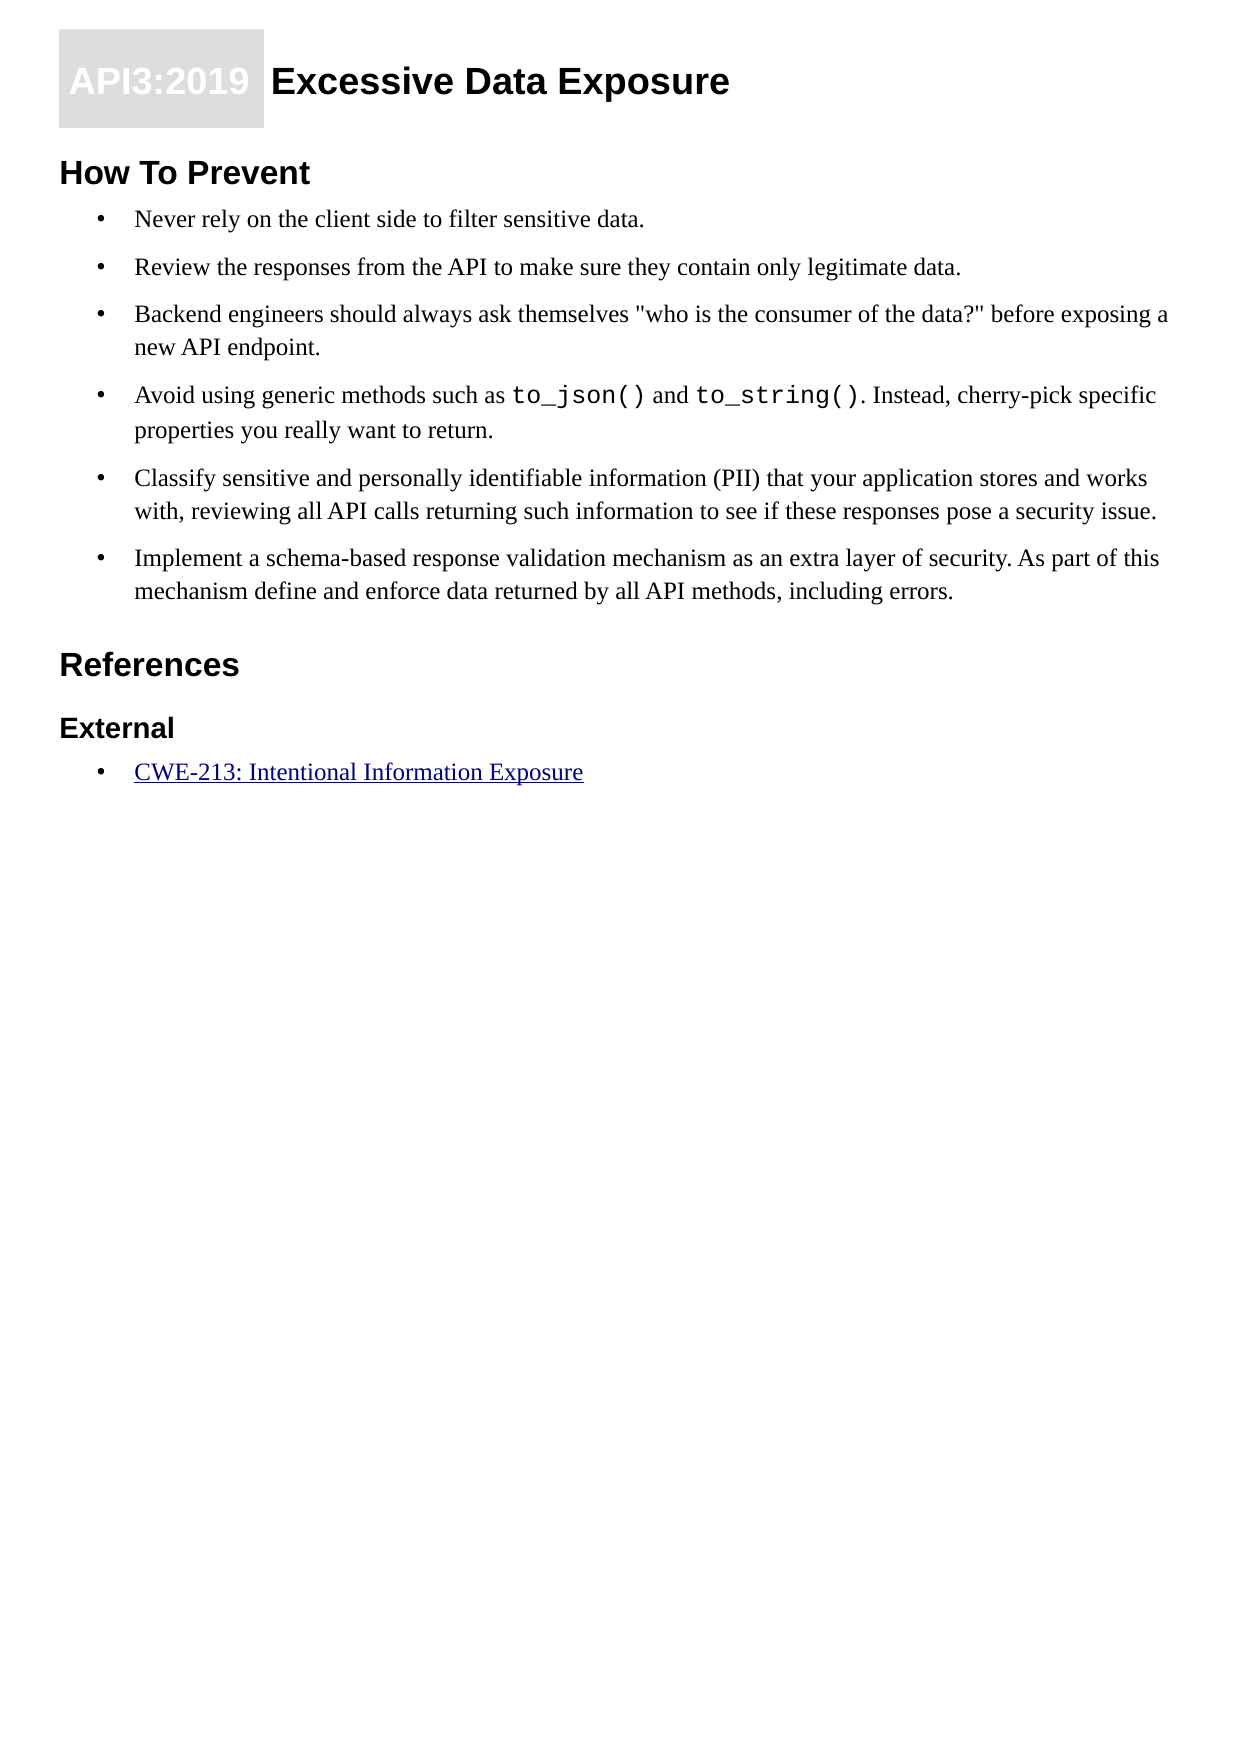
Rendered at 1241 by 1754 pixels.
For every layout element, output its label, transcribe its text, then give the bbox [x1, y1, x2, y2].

list Review the responses from the API to make sure they contain only legitimate data. [97, 252, 1181, 281]
list Avoid using generic methods such as to_json() and to_string(). Instead, cherry-pick specific properties you really want to return. [97, 380, 1181, 444]
subtitle How To Prevent [59, 153, 1181, 192]
subtitle References [59, 645, 1181, 683]
list Never rely on the client side to filter sensitive data. [97, 204, 1181, 233]
subtitle External [59, 711, 1181, 744]
list CWE-213: Intentional Information Exposure [97, 757, 1181, 786]
list Implement a schema-based response validation mechanism as an extra layer of security. As part of this mechanism define and enforce data returned by all API methods, including errors. [97, 543, 1181, 605]
list Backend engineers should always ask themselves "who is the consumer of the data?" before exposing a new API endpoint. [97, 299, 1181, 361]
list Classify sensitive and personally identifiable information (PII) that your application stores and works with, reviewing all API calls returning such information to see if these responses pose a security issue. [97, 463, 1181, 524]
